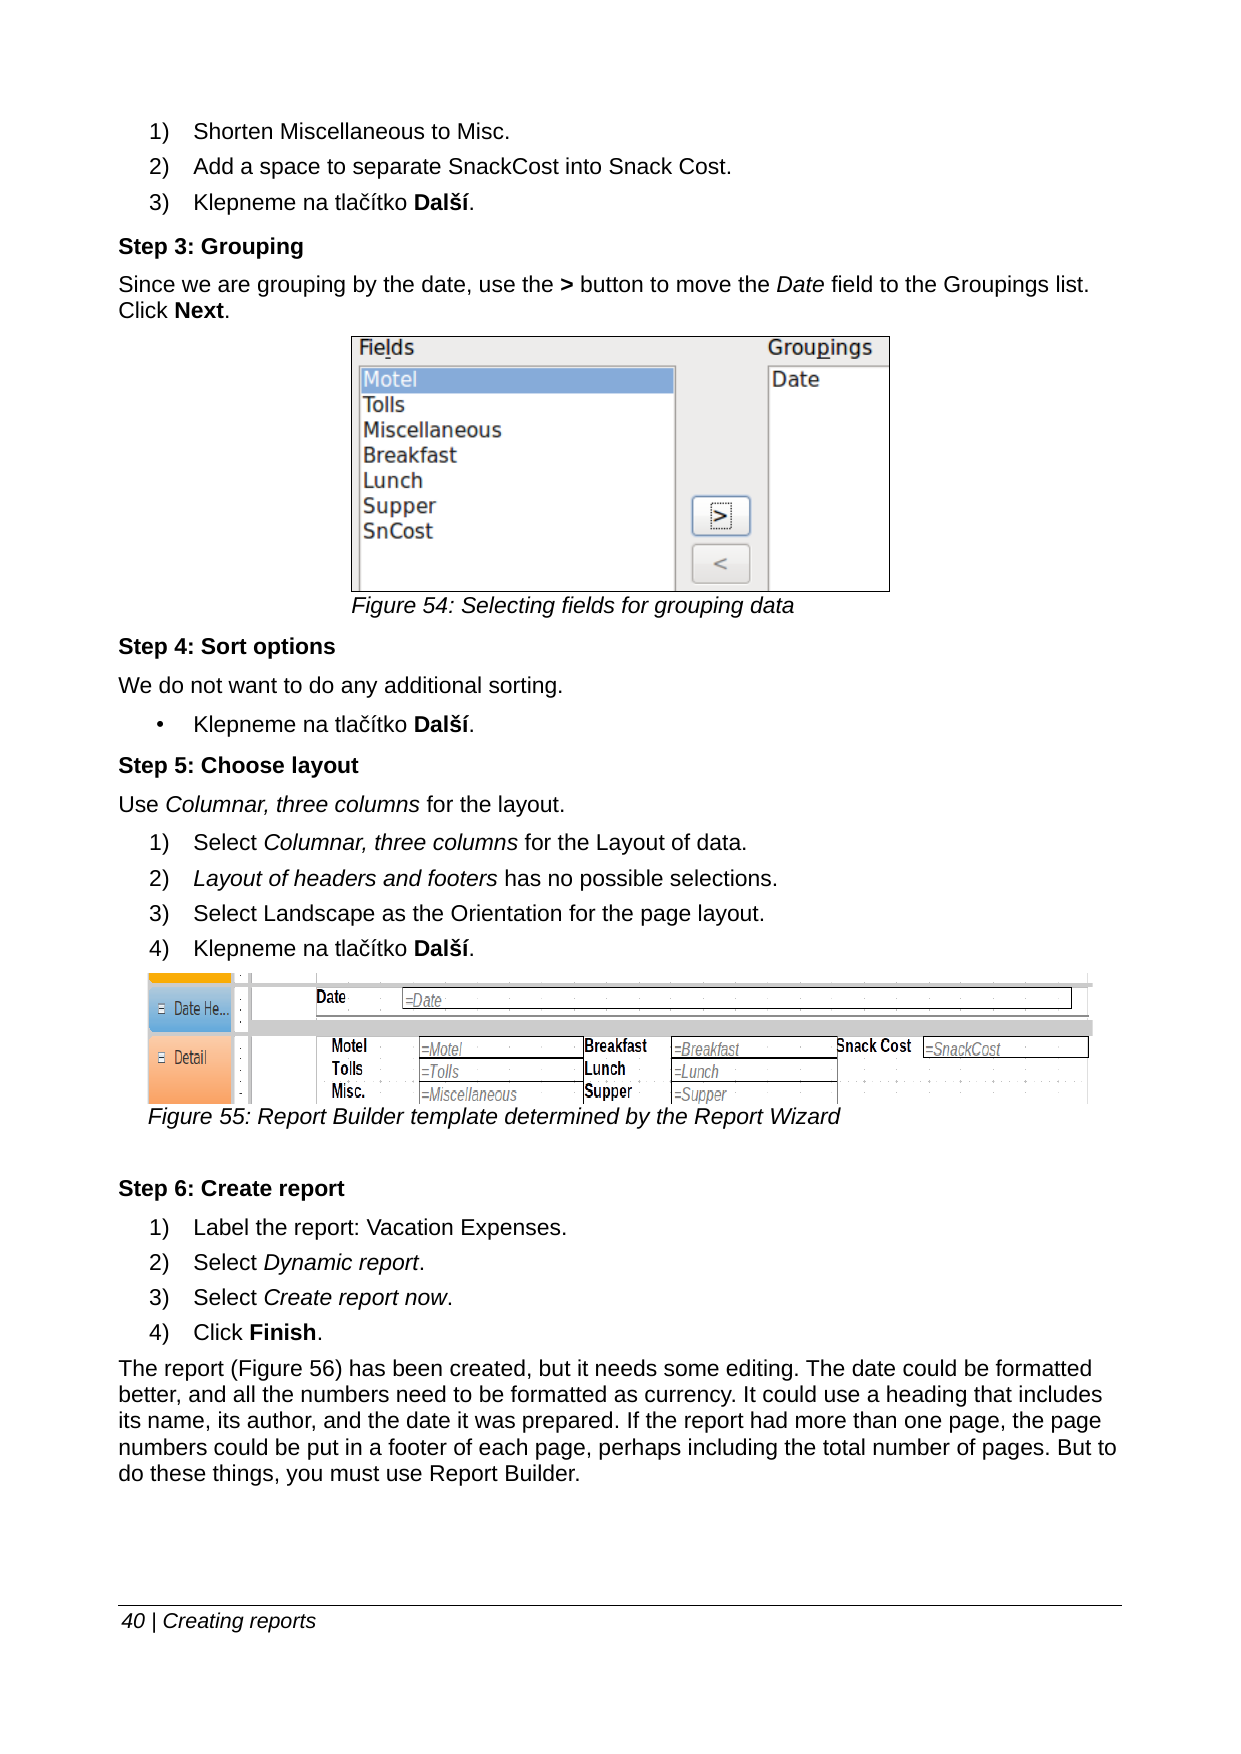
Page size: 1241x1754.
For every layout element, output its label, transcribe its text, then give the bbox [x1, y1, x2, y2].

list Klepneme na tlačítko Další. [156, 711, 1122, 737]
list Select Create report now. [169, 1284, 1122, 1311]
list Klepneme na tlačítko Další. [169, 935, 1122, 961]
picture [147, 973, 1093, 1104]
text Since we are grouping by the date, use the > button to move the Date field to the Groupings list. Click Next. [118, 271, 1122, 323]
list Select Dynamic report. [169, 1249, 1122, 1275]
text Step 6: Create report [118, 1175, 1122, 1201]
list Label the report: Vacation Expenses. [169, 1214, 1122, 1240]
text The report (Figure 56) has been created, but it needs some editing. The date could be formatted better, and all the numbers need to be formatted as currency. It could use a heading that includes its name, its author, and the date it was prepared. If the report had more than one page, the page numbers could be put in a footer of each page, perhaps including the total number of pages. But to do these things, you must use Report Builder. [118, 1354, 1122, 1486]
list Klepneme na tlačítko Další. [169, 188, 1122, 215]
text We do not want to do any additional sorting. [118, 672, 1122, 698]
text Figure 55: Report Builder template determined by the Report Wizard [148, 1104, 1093, 1129]
text Step 3: Grouping [118, 233, 1122, 259]
list Add a space to separate SnackCost into Snack Cost. [169, 153, 1122, 180]
list Select Columnar, three columns for the Layout of data. [169, 829, 1122, 856]
list Layout of headers and footers has no possible selections. [169, 864, 1122, 891]
list Click Finish. [169, 1319, 1122, 1346]
text Step 4: Sort options [118, 633, 1122, 659]
list Select Landscape as the Orientation for the page layout. [169, 900, 1122, 926]
picture [352, 337, 889, 591]
text Figure 54: Selecting fields for grouping data [351, 592, 889, 618]
text Step 5: Choose layout [118, 752, 1122, 778]
list Shorten Miscellaneous to Misc. [169, 118, 1122, 144]
text Use Columnar, three columns for the layout. [118, 791, 1122, 817]
